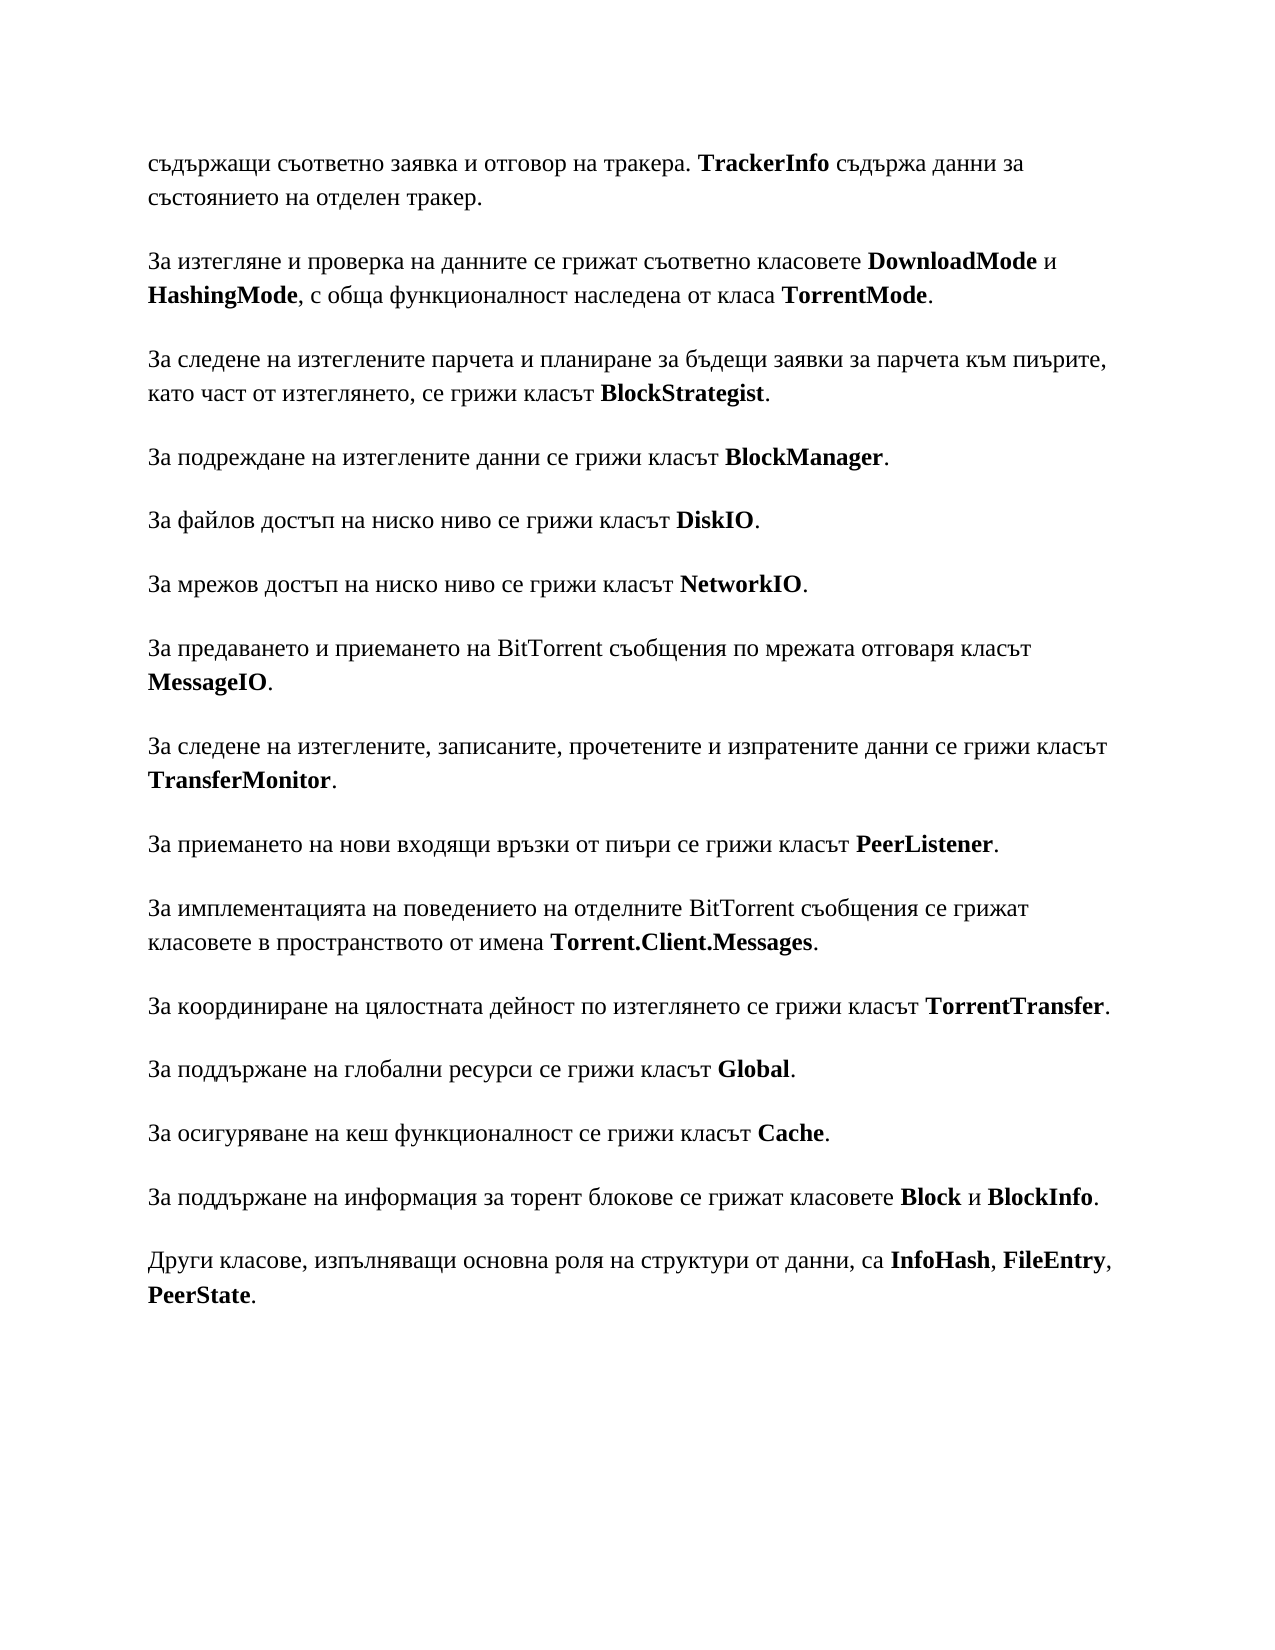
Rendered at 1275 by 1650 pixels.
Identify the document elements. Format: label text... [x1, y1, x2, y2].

text За координиране на цялостната дейност по изтеглянето се грижи класът TorrentTransfer. [148, 991, 1127, 1020]
text За поддържане на глобални ресурси се грижи класът Global. [148, 1054, 1127, 1083]
text За приемането на нови входящи връзки от пиъри се грижи класът PeerListener. [148, 829, 1127, 858]
text За подреждане на изтеглените данни се грижи класът BlockManager. [148, 442, 1127, 471]
text съдържащи съответно заявка и отговор на тракера. TrackerInfo съдържа данни за състоянието на отделен тракер. [148, 148, 1127, 211]
text За предаването и приемането на BitTorrent съобщения по мрежата отговаря класът MessageIO. [148, 633, 1127, 696]
text За поддържане на информация за торент блокове се грижат класовете Block и BlockInfo. [148, 1182, 1127, 1211]
text За имплементацията на поведението на отделните BitTorrent съобщения се грижат класовете в пространството от имена Torrent.Client.Messages. [148, 893, 1127, 956]
text За следене на изтеглените парчета и планиране за бъдещи заявки за парчета към пиърите, като част от изтеглянето, се грижи класът BlockStrategist. [148, 344, 1127, 407]
text За осигуряване на кеш функционалност се грижи класът Cache. [148, 1118, 1127, 1147]
text За изтегляне и проверка на данните се грижат съответно класовете DownloadMode и HashingMode, с обща функционалност наследена от класа TorrentMode. [148, 246, 1127, 309]
text За файлов достъп на ниско ниво се грижи класът DiskIO. [148, 506, 1127, 534]
text За следене на изтеглените, записаните, прочетените и изпратените данни се грижи класът TransferMonitor. [148, 731, 1127, 794]
text За мрежов достъп на ниско ниво се грижи класът NetworkIO. [148, 569, 1127, 598]
text Други класове, изпълняващи основна роля на структури от данни, са InfoHash, FileEntry, PeerState. [148, 1246, 1127, 1309]
